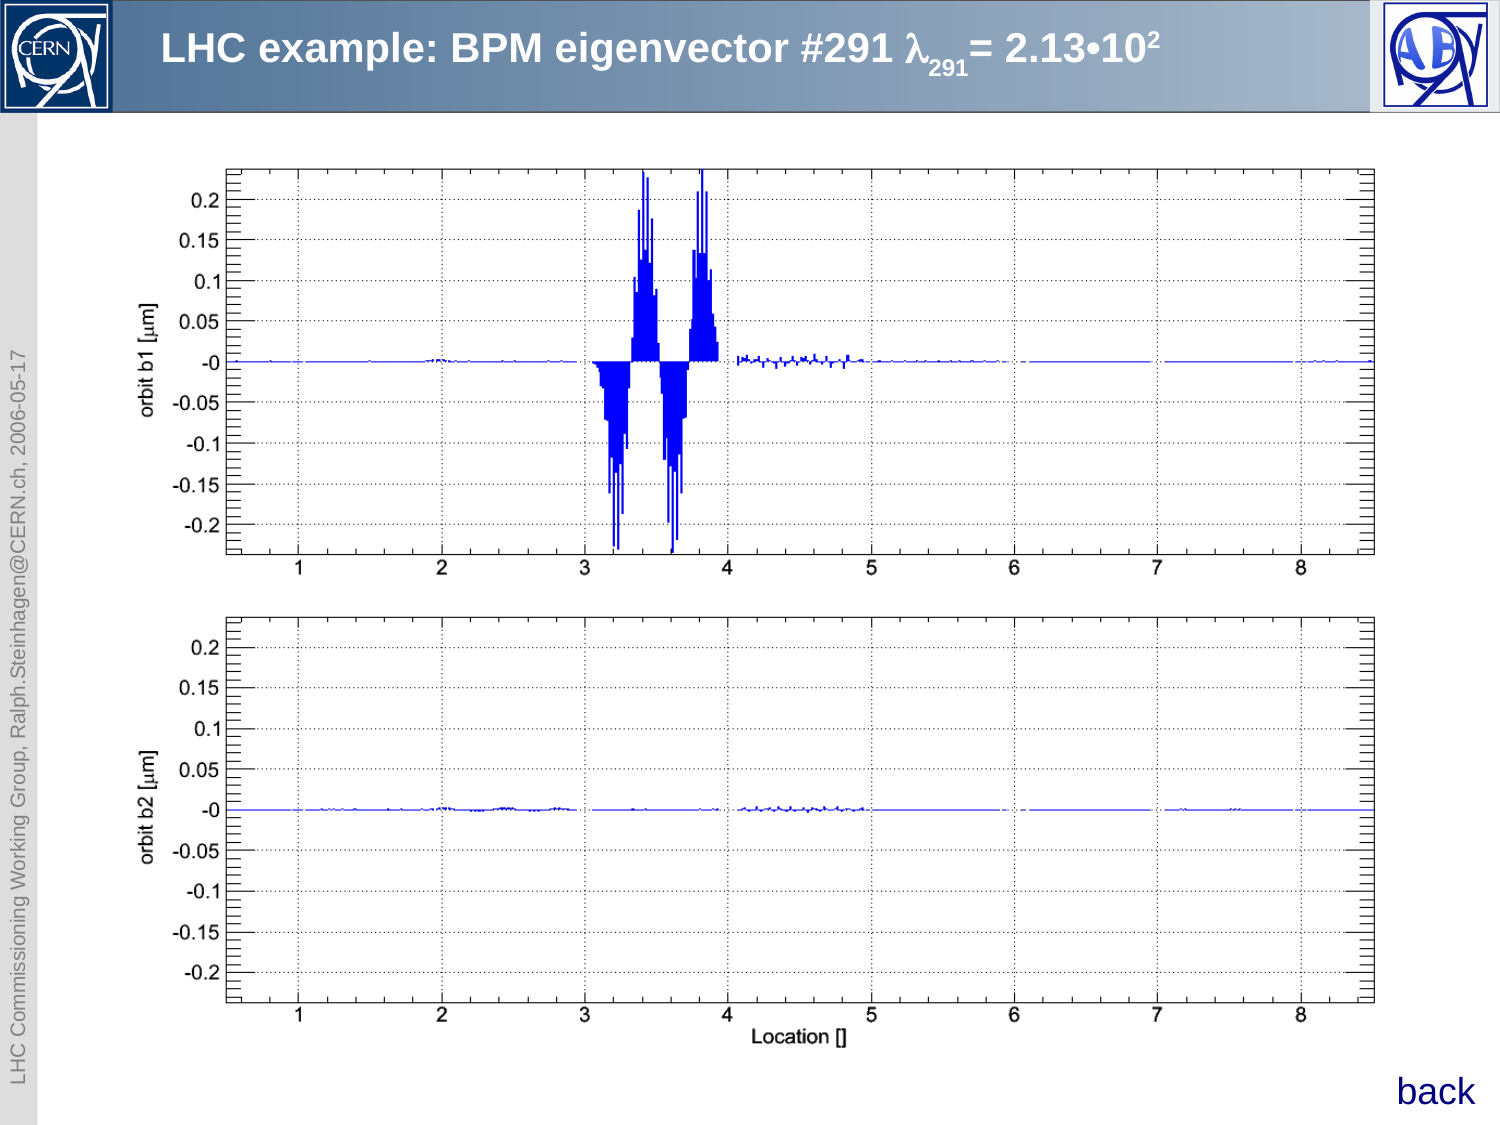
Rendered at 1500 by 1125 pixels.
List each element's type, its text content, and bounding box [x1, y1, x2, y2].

picture [96, 160, 1400, 1063]
title LHC example: BPM eigenvector #291 l291= 2.13•102 [160, 1, 1340, 104]
text_box back [1381, 1062, 1500, 1120]
picture [0, 0, 113, 113]
picture [1382, 1, 1489, 108]
